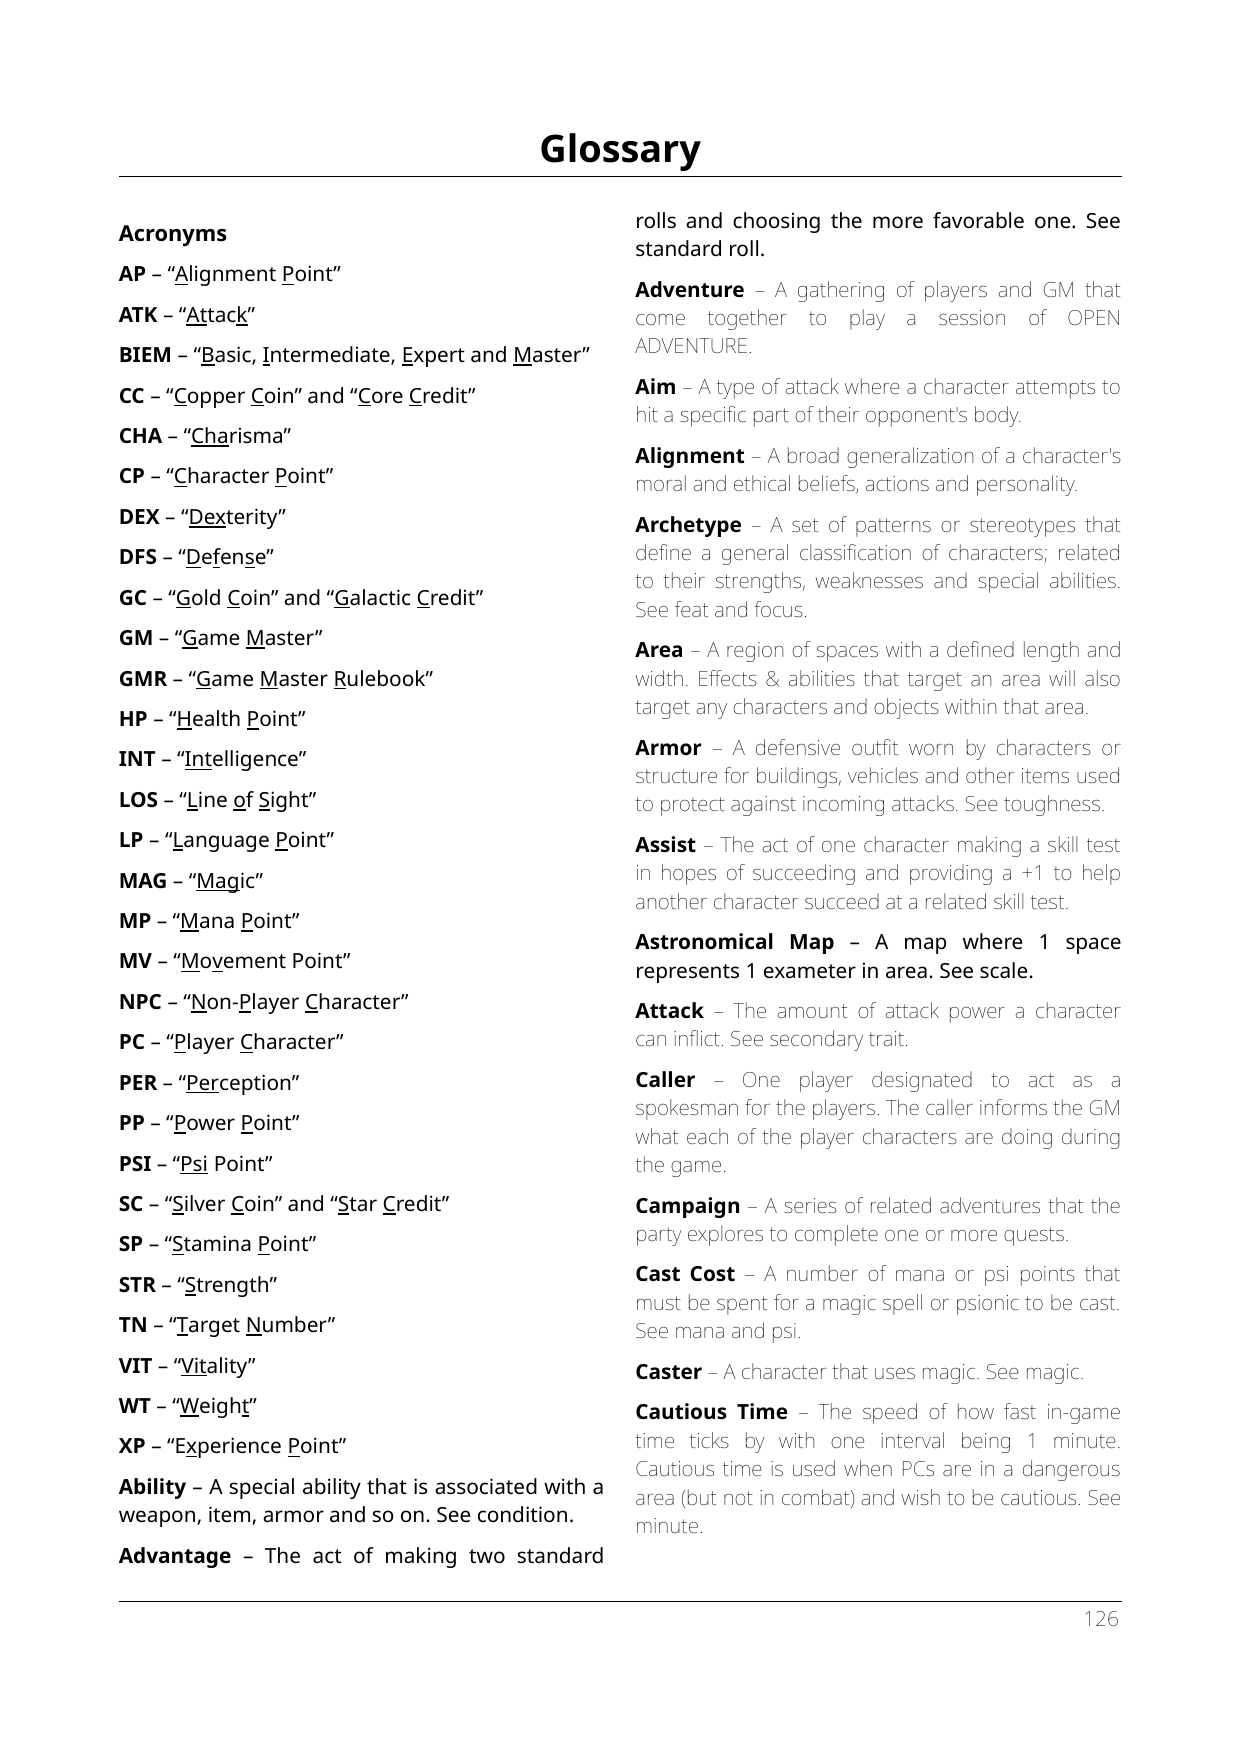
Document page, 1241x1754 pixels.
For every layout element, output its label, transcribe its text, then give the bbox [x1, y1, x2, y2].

text GC – “Gold Coin” and “Galactic Credit” [118, 583, 605, 611]
text MAG – “Magic” [118, 866, 605, 894]
text Cautious Time – The speed of how fast in-game time ticks by with one interval being 1 minute. Cautious time is used when PCs are in a dangerous area (but not in combat) and wish to be cautious. See minute. [635, 1397, 1122, 1539]
text AP – “Alignment Point” [118, 259, 605, 288]
text Area – A region of spaces with a defined length and width. Effects & abilities that target an area will also target any characters and objects within that area. [635, 635, 1122, 721]
text MV – “Movement Point” [118, 947, 605, 975]
text CHA – “Charisma” [118, 421, 605, 450]
text PP – “Power Point” [118, 1108, 605, 1137]
text Campaign – A series of related adventures that the party explores to complete one or more quests. [635, 1191, 1122, 1248]
text Archetype – A set of patterns or stereotypes that define a general classification of characters; related to their strengths, weaknesses and special abilities. See feat and focus. [635, 510, 1122, 623]
text INT – “Intelligence” [118, 744, 605, 773]
text Assist – The act of one character making a skill test in hopes of succeeding and providing a +1 to help another character succeed at a related skill test. [635, 830, 1122, 915]
text STR – “Strength” [118, 1270, 605, 1298]
text LP – “Language Point” [118, 825, 605, 854]
text DEX – “Dexterity” [118, 502, 605, 531]
text Armor – A defensive outfit worn by characters or structure for buildings, vehicles and other items used to protect against incoming attacks. See toughness. [635, 733, 1122, 818]
text Caster – A character that uses magic. See magic. [635, 1357, 1122, 1385]
text CC – “Copper Coin” and “Core Credit” [118, 381, 605, 409]
text SP – “Stamina Point” [118, 1229, 605, 1258]
text Astronomical Map – A map where 1 space represents 1 exameter in area. See scale. [635, 927, 1122, 984]
text Caller – One player designated to act as a spokesman for the players. The caller informs the GM what each of the player characters are doing during the game. [635, 1065, 1122, 1179]
text Adventure – A gathering of players and GM that come together to play a session of OPEN ADVENTURE. [635, 275, 1122, 360]
text XP – “Experience Point” [118, 1432, 605, 1460]
text Acronyms [118, 218, 605, 248]
text Aim – A type of attack where a character attempts to hit a specific part of their opponent's body. [635, 372, 1122, 429]
text PER – “Perception” [118, 1068, 605, 1096]
text CP – “Character Point” [118, 462, 605, 490]
text ATK – “Attack” [118, 300, 605, 328]
text SC – “Silver Coin” and “Star Credit” [118, 1189, 605, 1218]
text VIT – “Vitality” [118, 1351, 605, 1379]
text WT – “Weight” [118, 1391, 605, 1420]
text HP – “Health Point” [118, 704, 605, 733]
text PSI – “Psi Point” [118, 1149, 605, 1177]
text Advantage – The act of making two standard [118, 1541, 605, 1569]
text NPC – “Non-Player Character” [118, 987, 605, 1016]
text DFS – “Defense” [118, 542, 605, 571]
text LOS – “Line of Sight” [118, 785, 605, 813]
text PC – “Player Character” [118, 1027, 605, 1056]
text Alignment – A broad generalization of a character's moral and ethical beliefs, actions and personality. [635, 441, 1122, 498]
text Ability – A special ability that is associated with a weapon, item, armor and so on. See condition. [118, 1472, 605, 1529]
text GM – “Game Master” [118, 623, 605, 652]
text rolls and choosing the more favorable one. See standard roll. [635, 206, 1122, 263]
text Cast Cost – A number of mana or psi points that must be spent for a magic spell or psionic to be cast. See mana and psi. [635, 1259, 1122, 1345]
text MP – “Mana Point” [118, 906, 605, 935]
text BIEM – “Basic, Intermediate, Expert and Master” [118, 340, 605, 369]
text TN – “Target Number” [118, 1310, 605, 1339]
text Attack – The amount of attack power a character can inflict. See secondary trait. [635, 996, 1122, 1053]
text GMR – “Game Master Rulebook” [118, 664, 605, 692]
